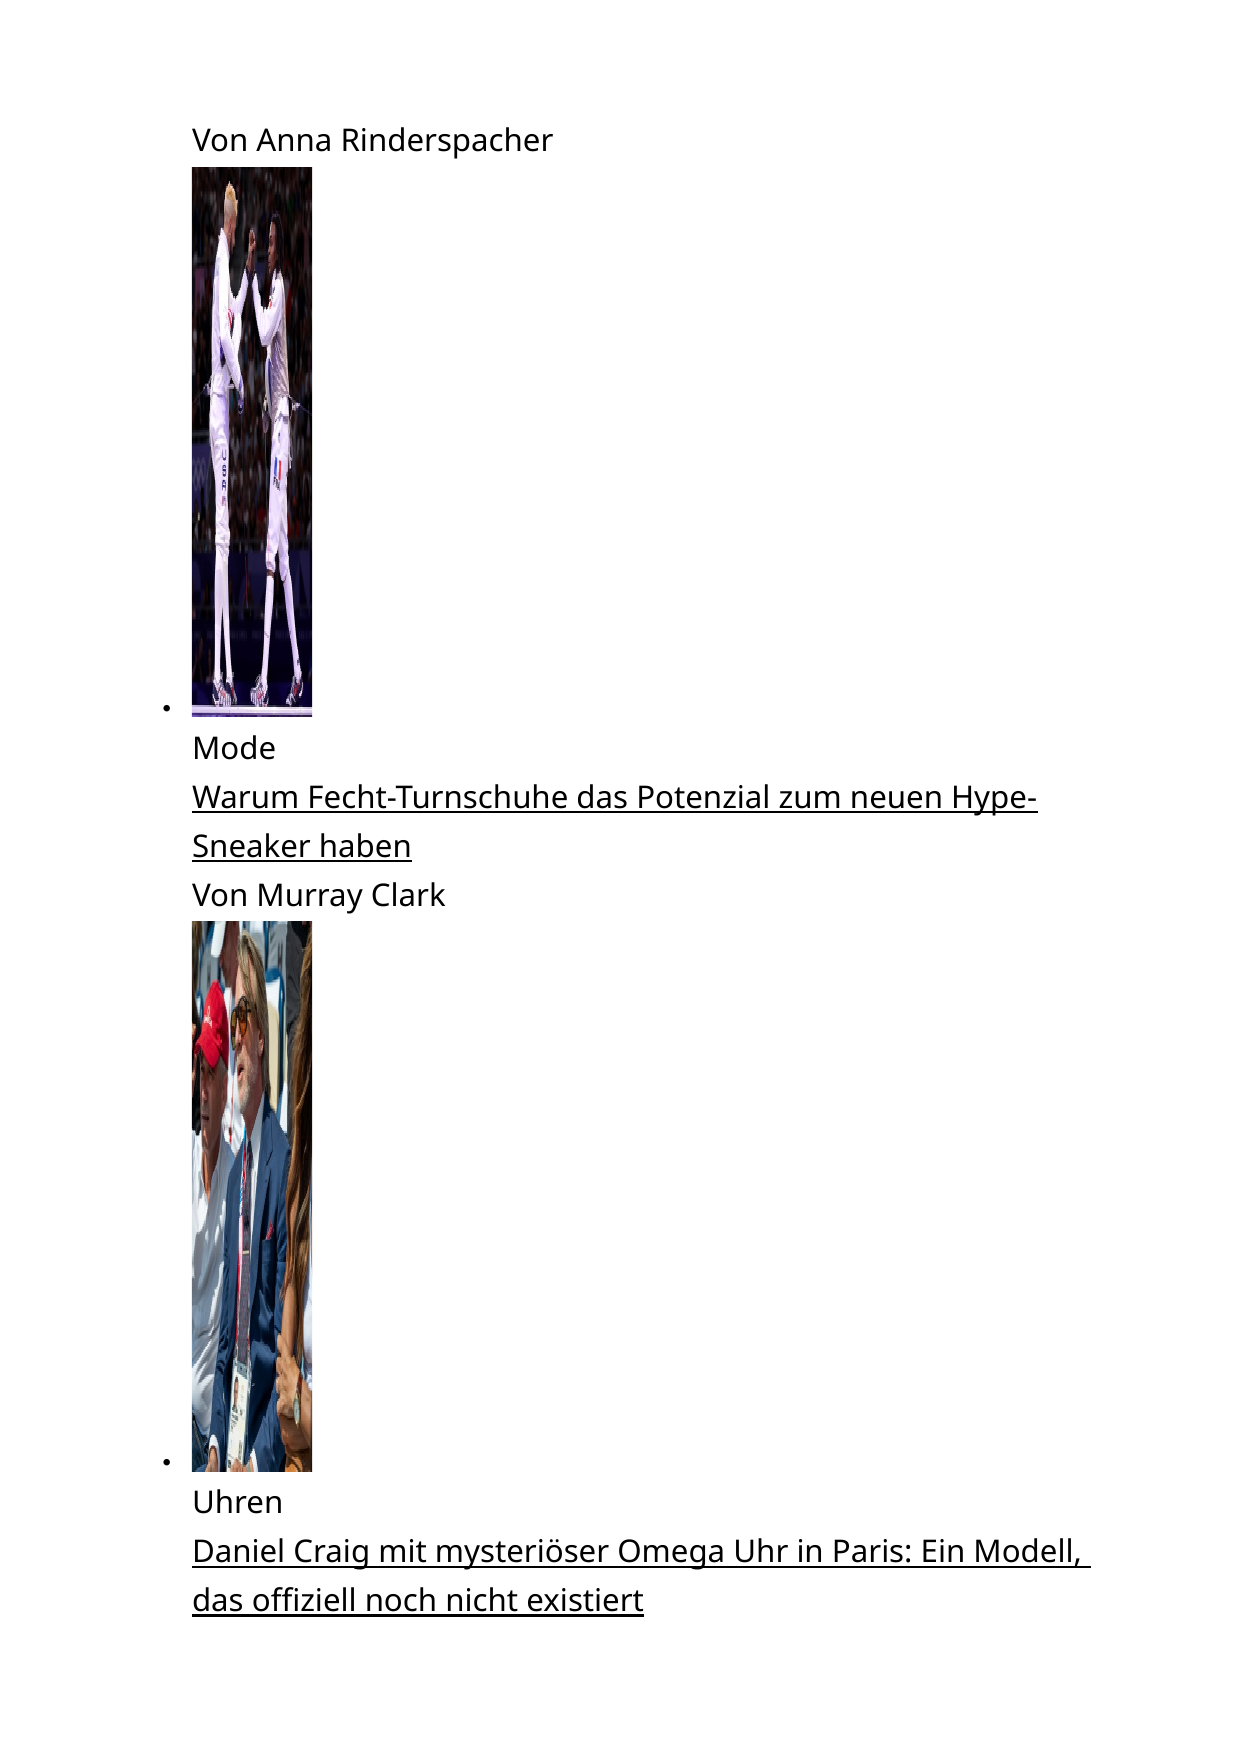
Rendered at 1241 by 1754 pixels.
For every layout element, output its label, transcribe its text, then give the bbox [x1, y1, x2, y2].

picture [191, 921, 313, 1472]
list Warum Fecht-Turnschuhe das Potenzial zum neuen Hype-Sneaker haben [162, 775, 1122, 866]
list Von Murray Clark [162, 873, 1122, 915]
list Von Anna Rinderspacher [162, 118, 1122, 161]
list Uhren [162, 1480, 1122, 1523]
list Daniel Craig mit mysteriöser Omega Uhr in Paris: Ein Modell, das offiziell noch nicht existiert [162, 1529, 1122, 1621]
picture [191, 167, 313, 717]
list Mode [162, 726, 1122, 768]
